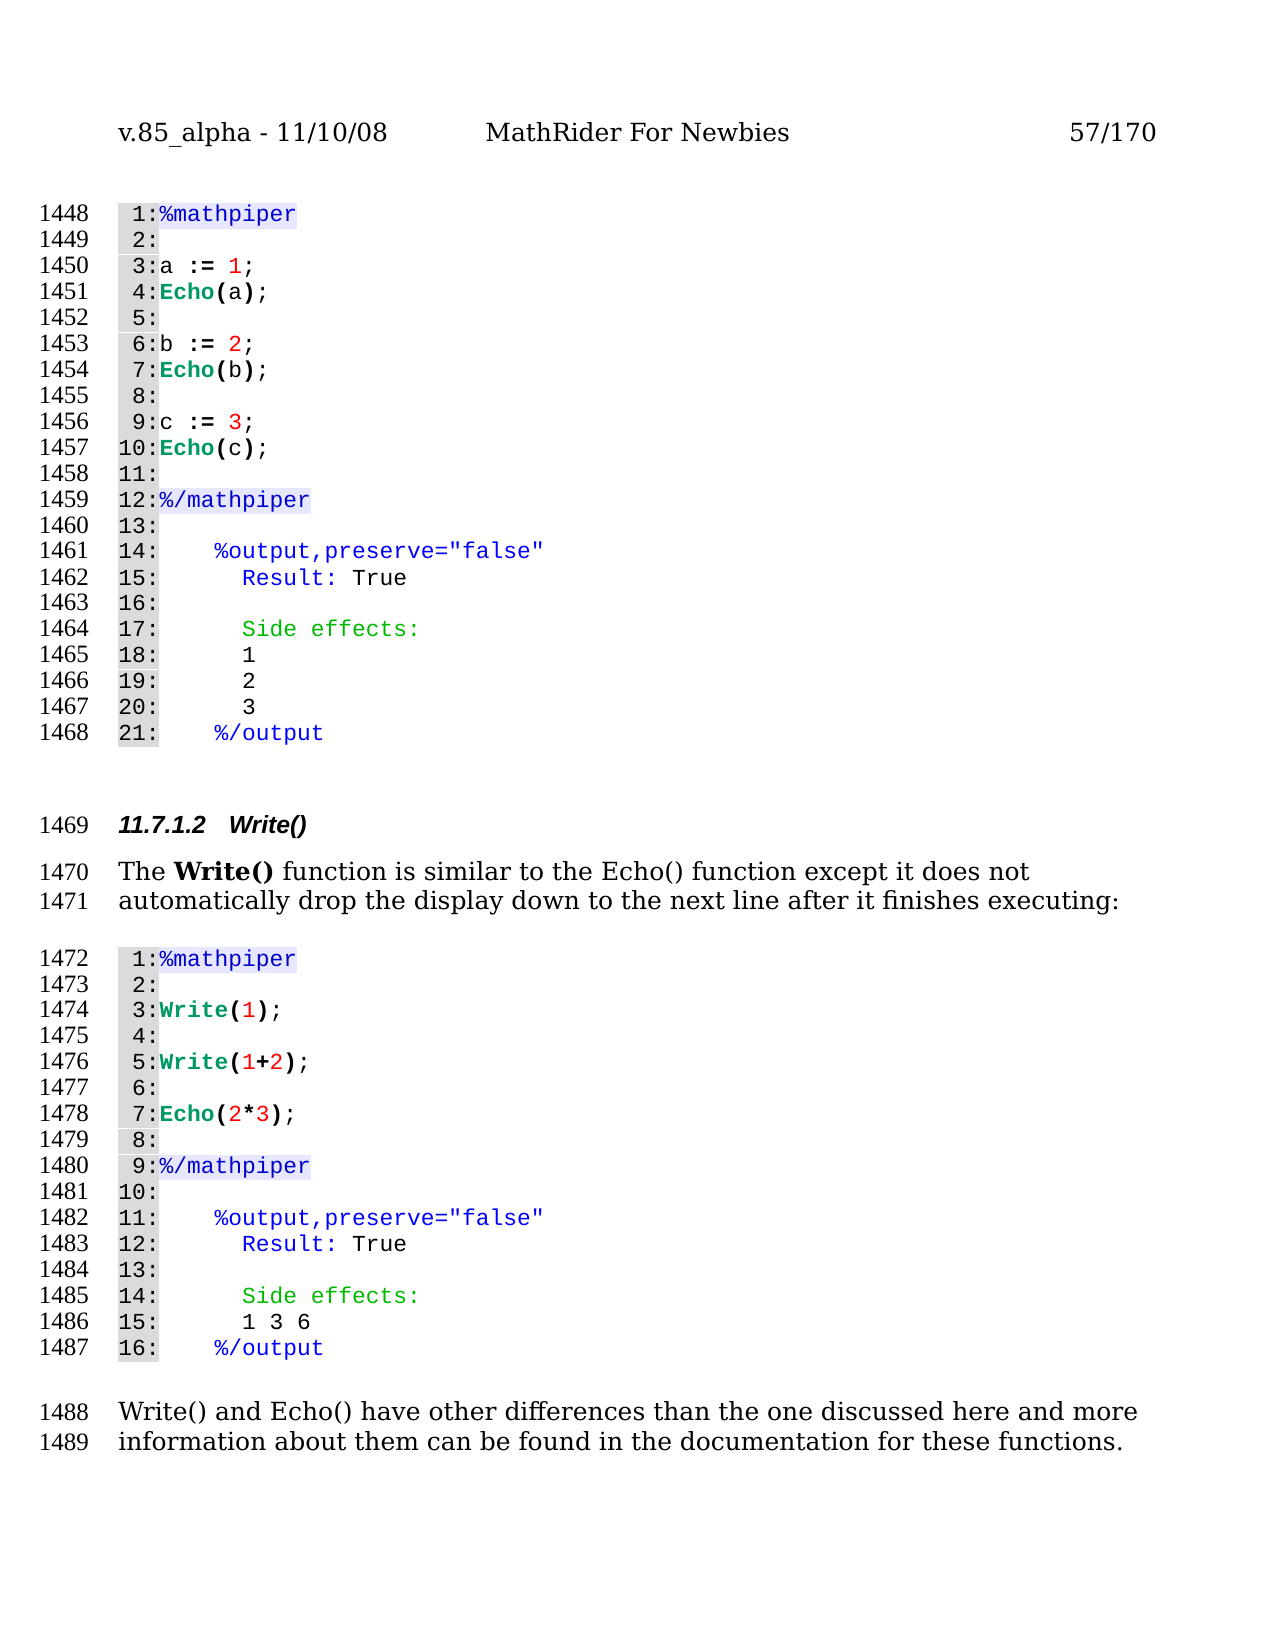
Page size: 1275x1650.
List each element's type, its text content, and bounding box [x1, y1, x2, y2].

text 2: [118, 229, 1157, 254]
text 15: 1 3 6 [118, 1310, 1157, 1336]
subtitle Write() [118, 810, 1157, 838]
text 1:%mathpiper [118, 203, 1157, 229]
text 16: %/output [118, 1336, 1157, 1362]
text Write() and Echo() have other differences than the one discussed here and more information about them can be found in the documentation for these functions. [118, 1397, 1157, 1456]
text 16: [118, 592, 1157, 618]
text 10: [118, 1180, 1157, 1206]
text 8: [118, 384, 1157, 410]
text 18: 1 [118, 644, 1157, 669]
text 5: [118, 306, 1157, 332]
text 9:c := 3; [118, 410, 1157, 436]
text 13: [118, 1258, 1157, 1284]
text 17: Side effects: [118, 618, 1157, 644]
text 14: %output,preserve="false" [118, 540, 1157, 566]
text 1:%mathpiper [118, 947, 1157, 973]
text 21: %/output [118, 721, 1157, 747]
text 7:Echo(2*3); [118, 1103, 1157, 1128]
text 20: 3 [118, 696, 1157, 721]
text 7:Echo(b); [118, 358, 1157, 384]
text 10:Echo(c); [118, 436, 1157, 462]
text 9:%/mathpiper [118, 1154, 1157, 1180]
text 6:b := 2; [118, 332, 1157, 358]
text 4: [118, 1025, 1157, 1051]
text 6: [118, 1077, 1157, 1103]
text 11: %output,preserve="false" [118, 1206, 1157, 1232]
text 3:Write(1); [118, 999, 1157, 1025]
text 8: [118, 1128, 1157, 1154]
text 11: [118, 462, 1157, 488]
text 12:%/mathpiper [118, 488, 1157, 514]
text 2: [118, 973, 1157, 999]
text 19: 2 [118, 669, 1157, 696]
text 4:Echo(a); [118, 281, 1157, 306]
text 15: Result: True [118, 566, 1157, 592]
text The Write() function is similar to the Echo() function except it does not automatically drop the display down to the next line after it finishes executing: [118, 856, 1157, 915]
text 5:Write(1+2); [118, 1051, 1157, 1077]
text 14: Side effects: [118, 1284, 1157, 1310]
text 13: [118, 514, 1157, 540]
text 12: Result: True [118, 1232, 1157, 1258]
text 3:a := 1; [118, 254, 1157, 281]
